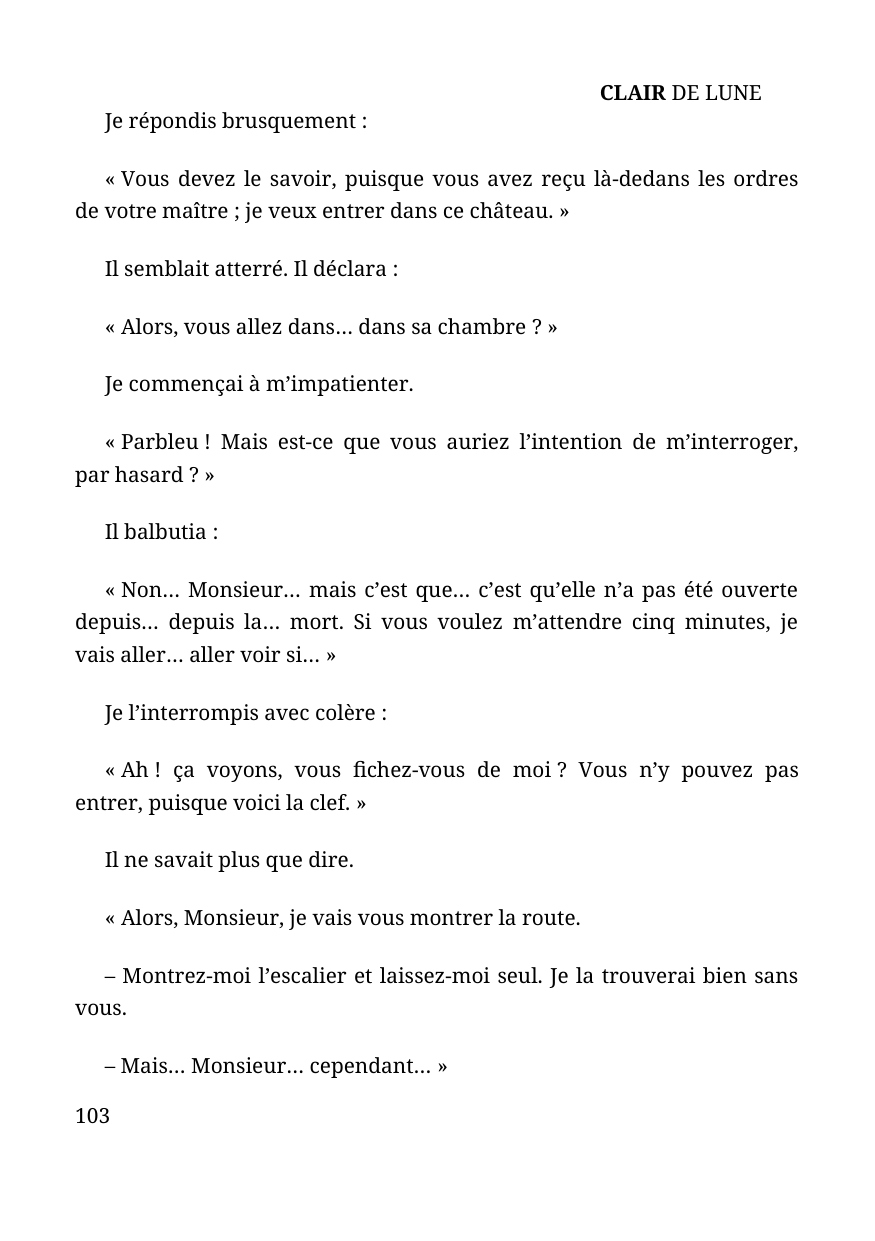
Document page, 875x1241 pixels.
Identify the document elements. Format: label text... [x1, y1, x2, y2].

text – Mais… Monsieur… cependant… » [75, 1051, 799, 1079]
text Il ne savait plus que dire. [75, 846, 799, 874]
text Il semblait atterré. Il déclara : [75, 254, 799, 283]
text Je l’interrompis avec colère : [75, 698, 799, 726]
text Il balbutia : [75, 517, 799, 546]
text « Alors, Monsieur, je vais vous montrer la route. [75, 903, 799, 932]
text « Ah ! ça voyons, vous fichez-vous de moi ? Vous n’y pouvez pas entrer, puisque voici la clef. » [75, 755, 799, 816]
text « Non… Monsieur… mais c’est que… c’est qu’elle n’a pas été ouverte depuis… depuis la… mort. Si vous voulez m’attendre cinq minutes, je vais aller… aller voir si… » [75, 575, 799, 668]
text « Alors, vous allez dans… dans sa chambre ? » [75, 312, 799, 340]
text – Montrez-moi l’escalier et laissez-moi seul. Je la trouverai bien sans vous. [75, 961, 799, 1022]
text « Vous devez le savoir, puisque vous avez reçu là-dedans les ordres de votre maître ; je veux entrer dans ce château. » [75, 164, 799, 225]
text Je commençai à m’impatienter. [75, 369, 799, 398]
text « Parbleu ! Mais est-ce que vous auriez l’intention de m’interroger, par hasard ? » [75, 427, 799, 488]
text Je répondis brusquement : [75, 106, 799, 135]
